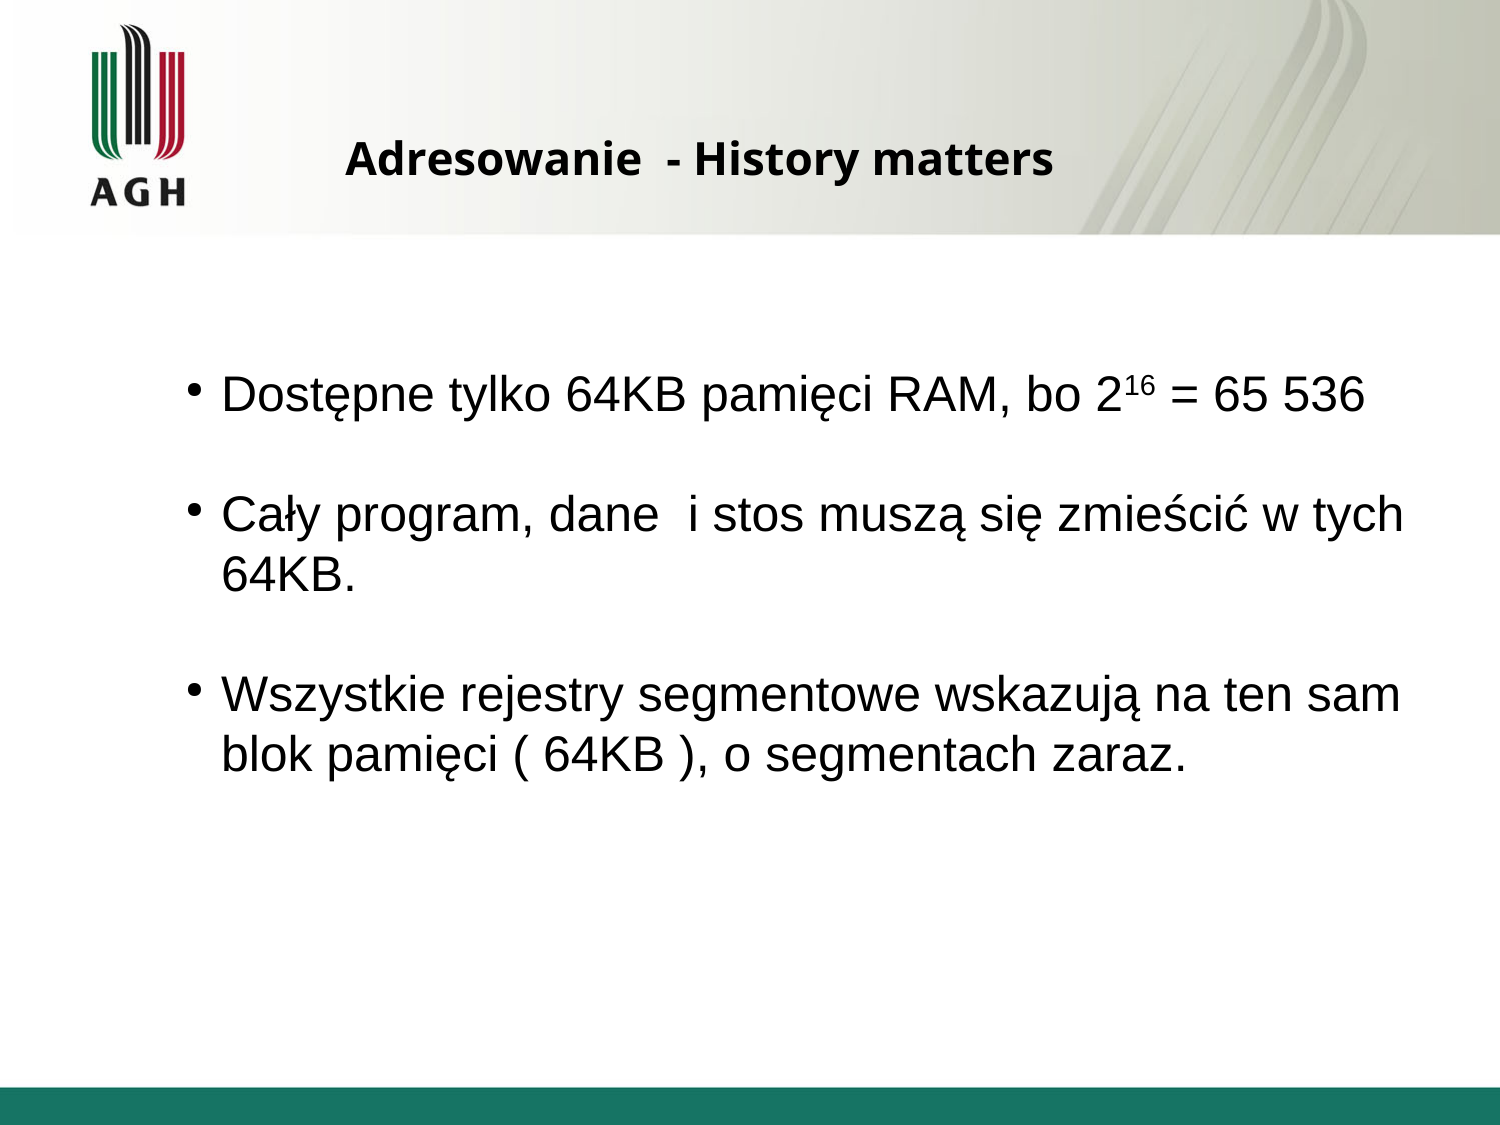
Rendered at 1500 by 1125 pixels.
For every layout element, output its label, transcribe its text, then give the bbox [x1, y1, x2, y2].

picture [0, 0, 1500, 1125]
text_box Dostępne tylko 64KB pamięci RAM, bo 216 = 65 536 Cały program, dane i stos muszą się zmieścić w tych 64KB. Wszystkie rejestry segmentowe wskazują na ten sam blok pamięci ( 64KB ), o segmentach zaraz. [170, 354, 1447, 970]
title Adresowanie - History matters [330, 94, 1312, 221]
